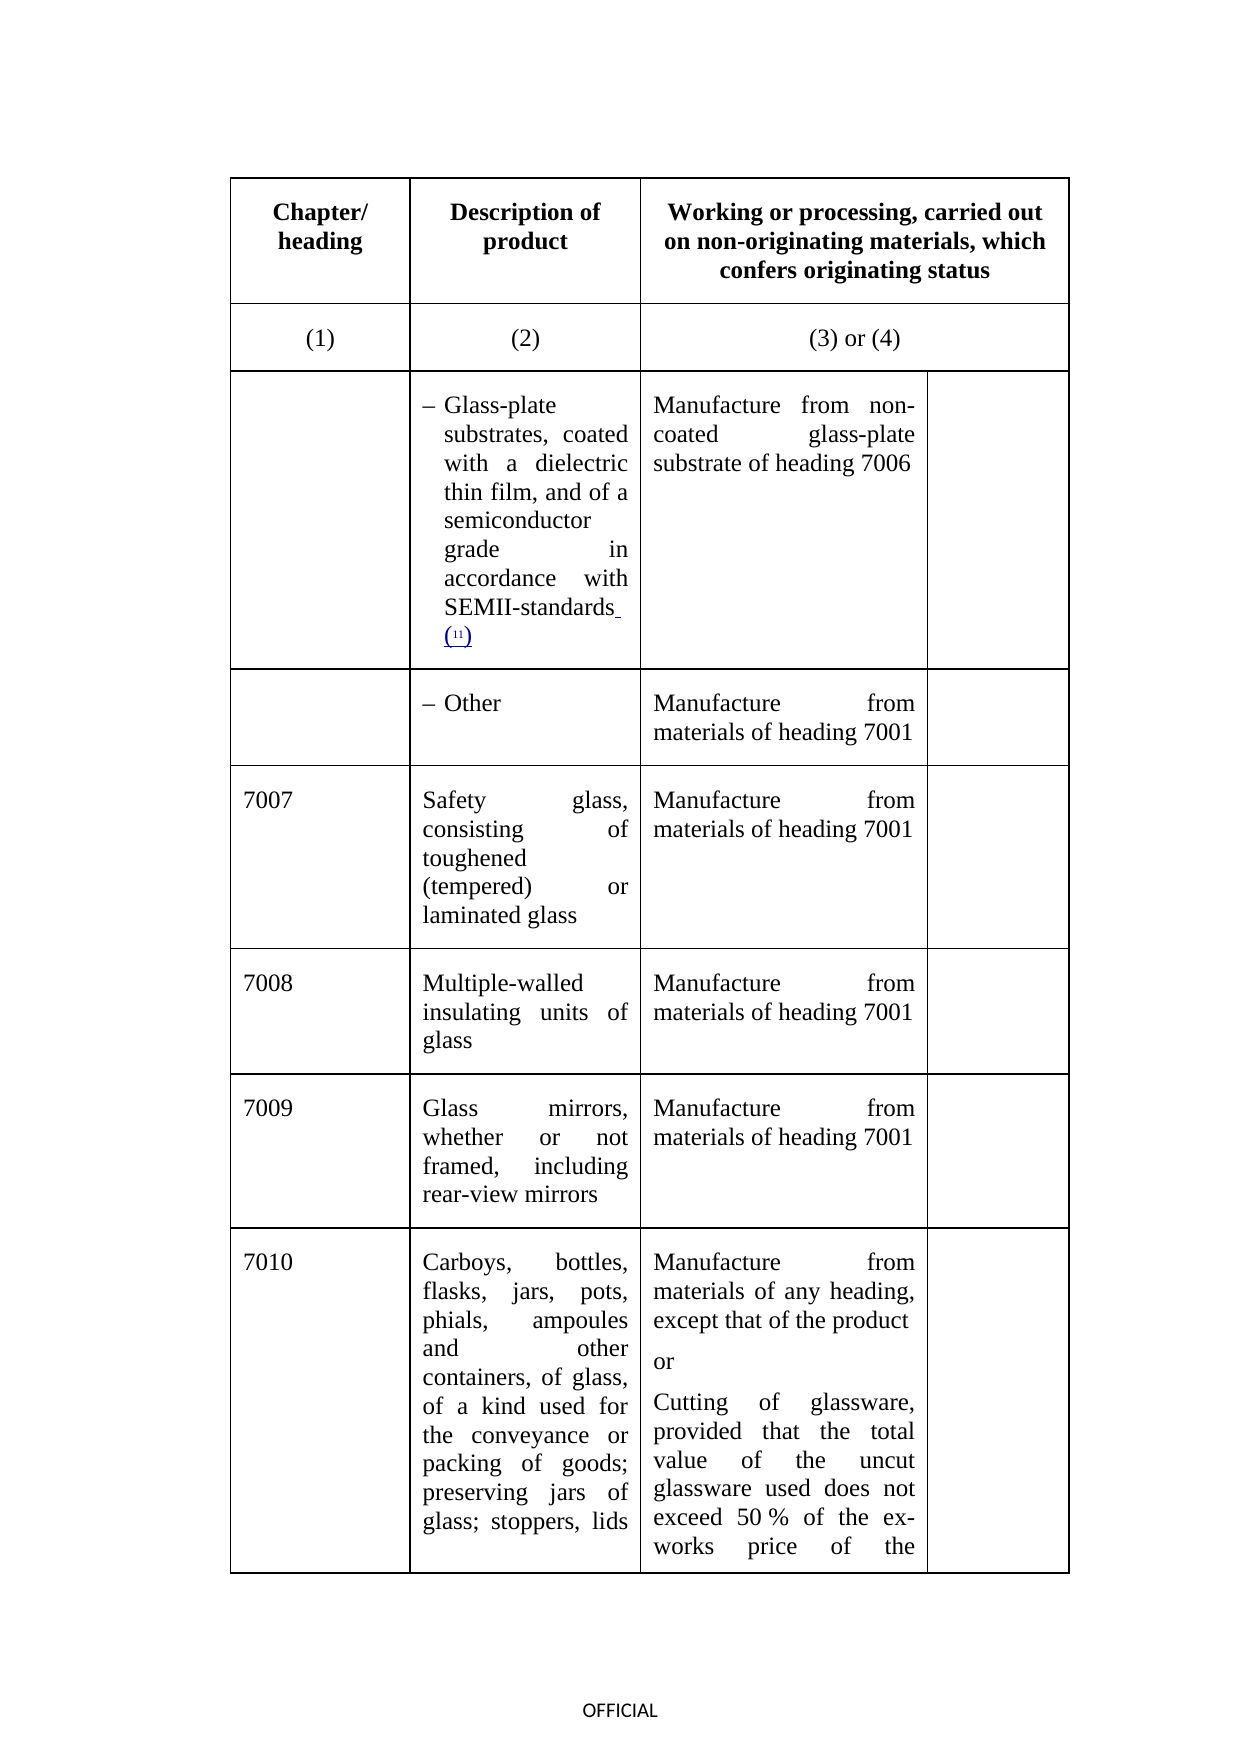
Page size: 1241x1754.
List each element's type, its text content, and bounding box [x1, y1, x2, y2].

table_cell 7007 [231, 766, 409, 948]
table_header Glass-plate substrates, coated with a dielectric thin film, and of a semiconductor grade in accordance with SEMII-standards (11) [444, 384, 628, 656]
table_cell [411, 372, 640, 668]
table_cell [928, 949, 1068, 1073]
table_cell Manufacture from materials of heading 7001 [641, 1075, 927, 1227]
table_cell [928, 1229, 1068, 1572]
table_cell Multiple-walled insulating units of glass [411, 949, 640, 1073]
table_cell (3) or (4) [641, 304, 1068, 370]
table_header Working or processing, carried out on non-originating materials, which confers originating status [641, 179, 1068, 302]
table_cell Manufacture from materials of heading 7001 [641, 766, 927, 948]
table_cell Carboys, bottles, flasks, jars, pots, phials, ampoules and other containers, of glass, of a kind used for the conveyance or packing of goods; preserving jars of glass; stoppers, lids [411, 1229, 640, 1572]
table_header – [423, 682, 444, 723]
table_cell 7009 [231, 1075, 409, 1227]
table_cell [411, 670, 640, 765]
table_cell (2) [411, 304, 640, 370]
table_cell [231, 670, 409, 765]
table_cell [231, 372, 409, 668]
table_cell Glass mirrors, whether or not framed, including rear-view mirrors [411, 1075, 640, 1227]
table_header Other [444, 682, 628, 723]
table_cell (1) [231, 304, 409, 370]
table_cell Manufacture from materials of heading 7001 [641, 670, 927, 765]
table_cell 7008 [231, 949, 409, 1073]
table_cell [928, 1075, 1068, 1227]
table_header Chapter/ heading [231, 179, 409, 302]
table_cell [928, 670, 1068, 765]
table_cell [928, 372, 1068, 668]
table_cell [928, 766, 1068, 948]
table_cell Manufacture from materials of any heading, except that of the product or Cutting of glassware, provided that the total value of the uncut glassware used does not exceed 50 % of the ex-works price of the [641, 1229, 927, 1572]
table_cell Safety glass, consisting of toughened (tempered) or laminated glass [411, 766, 640, 948]
table_header Description of product [411, 179, 640, 302]
table_cell Manufacture from materials of heading 7001 [641, 949, 927, 1073]
table_cell 7010 [231, 1229, 409, 1572]
table_header – [423, 384, 444, 656]
table_cell Manufacture from non-coated glass-plate substrate of heading 7006 [641, 372, 927, 668]
